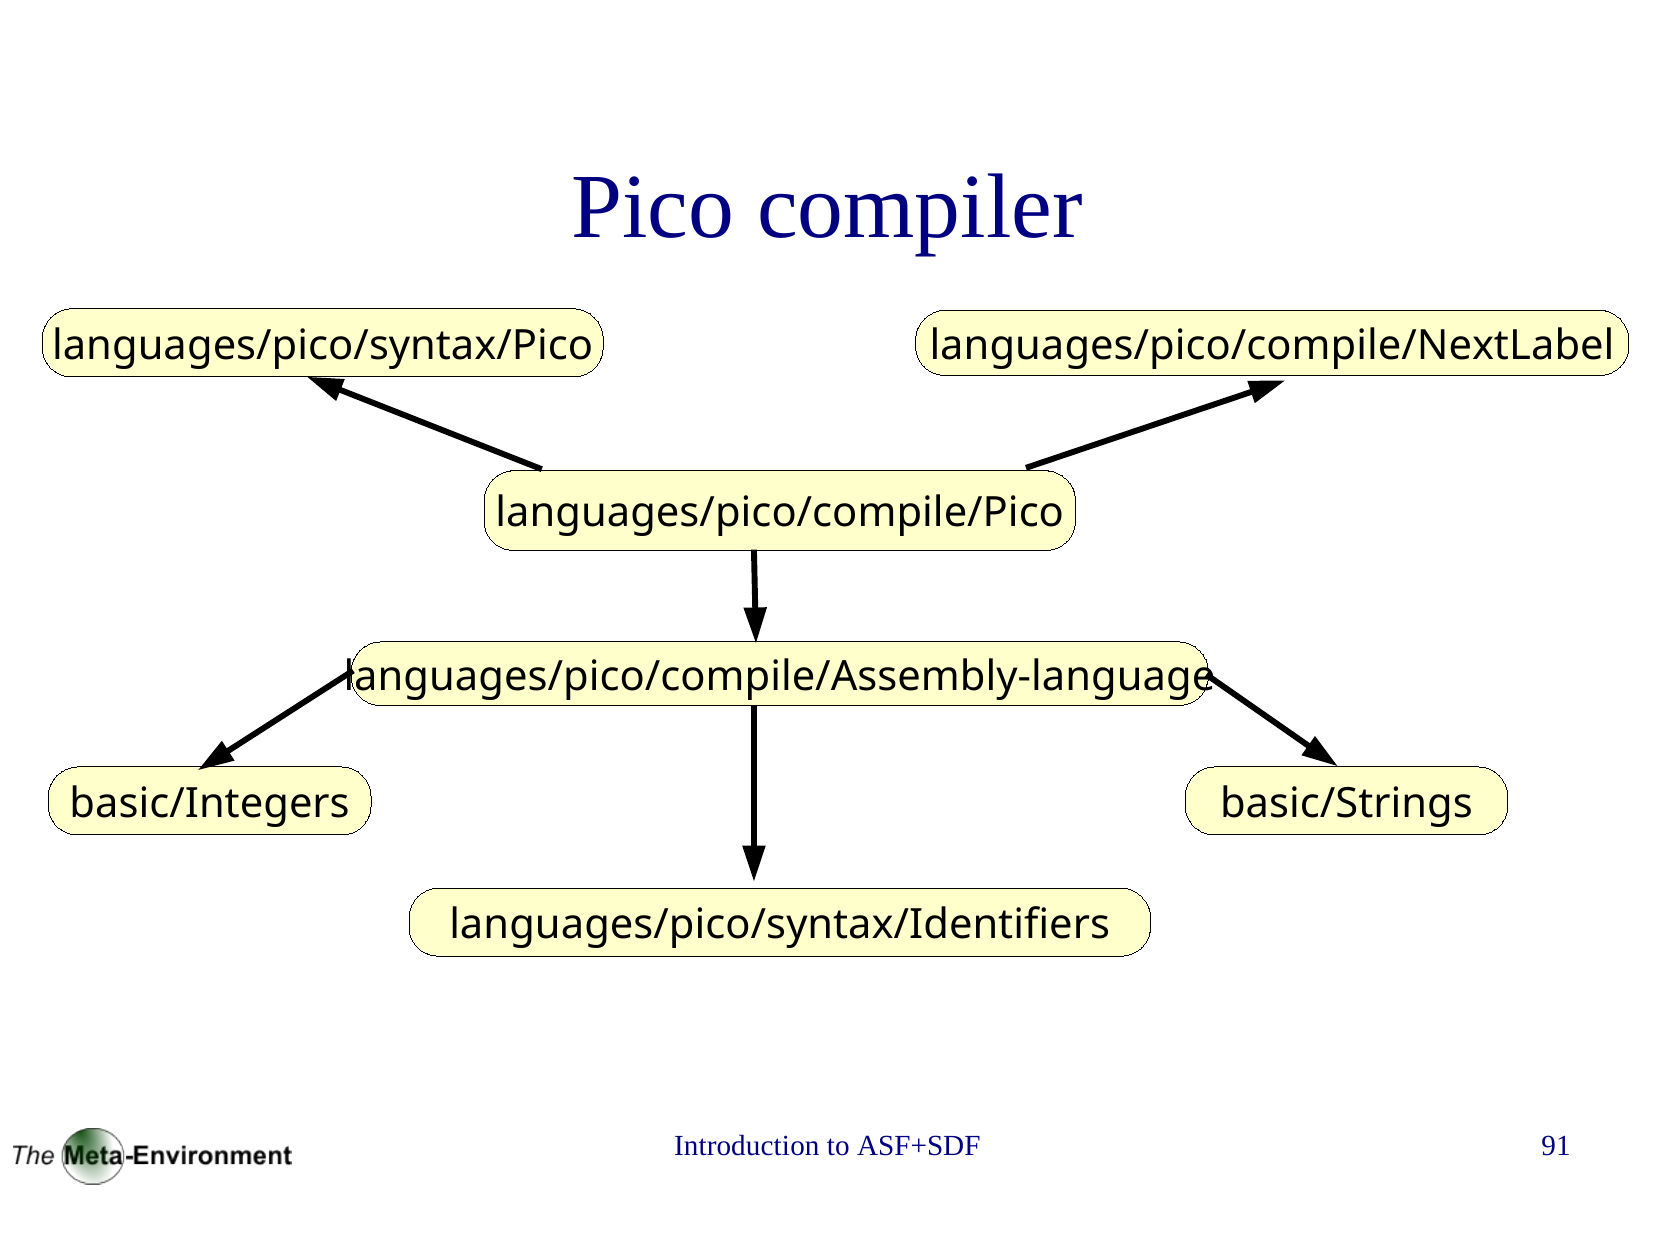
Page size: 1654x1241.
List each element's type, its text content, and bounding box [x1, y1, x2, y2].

text_box languages/pico/compile/Assembly-language [351, 641, 1209, 706]
text_box languages/pico/compile/NextLabel [915, 310, 1629, 376]
text_box basic/Integers [48, 766, 372, 835]
text_box basic/Strings [1185, 766, 1508, 835]
text_box languages/pico/syntax/Identifiers [409, 888, 1151, 957]
text_box languages/pico/compile/Pico [484, 470, 1076, 551]
title Pico compiler [121, 102, 1534, 311]
picture [13, 1128, 292, 1185]
text_box languages/pico/syntax/Pico [42, 308, 604, 377]
